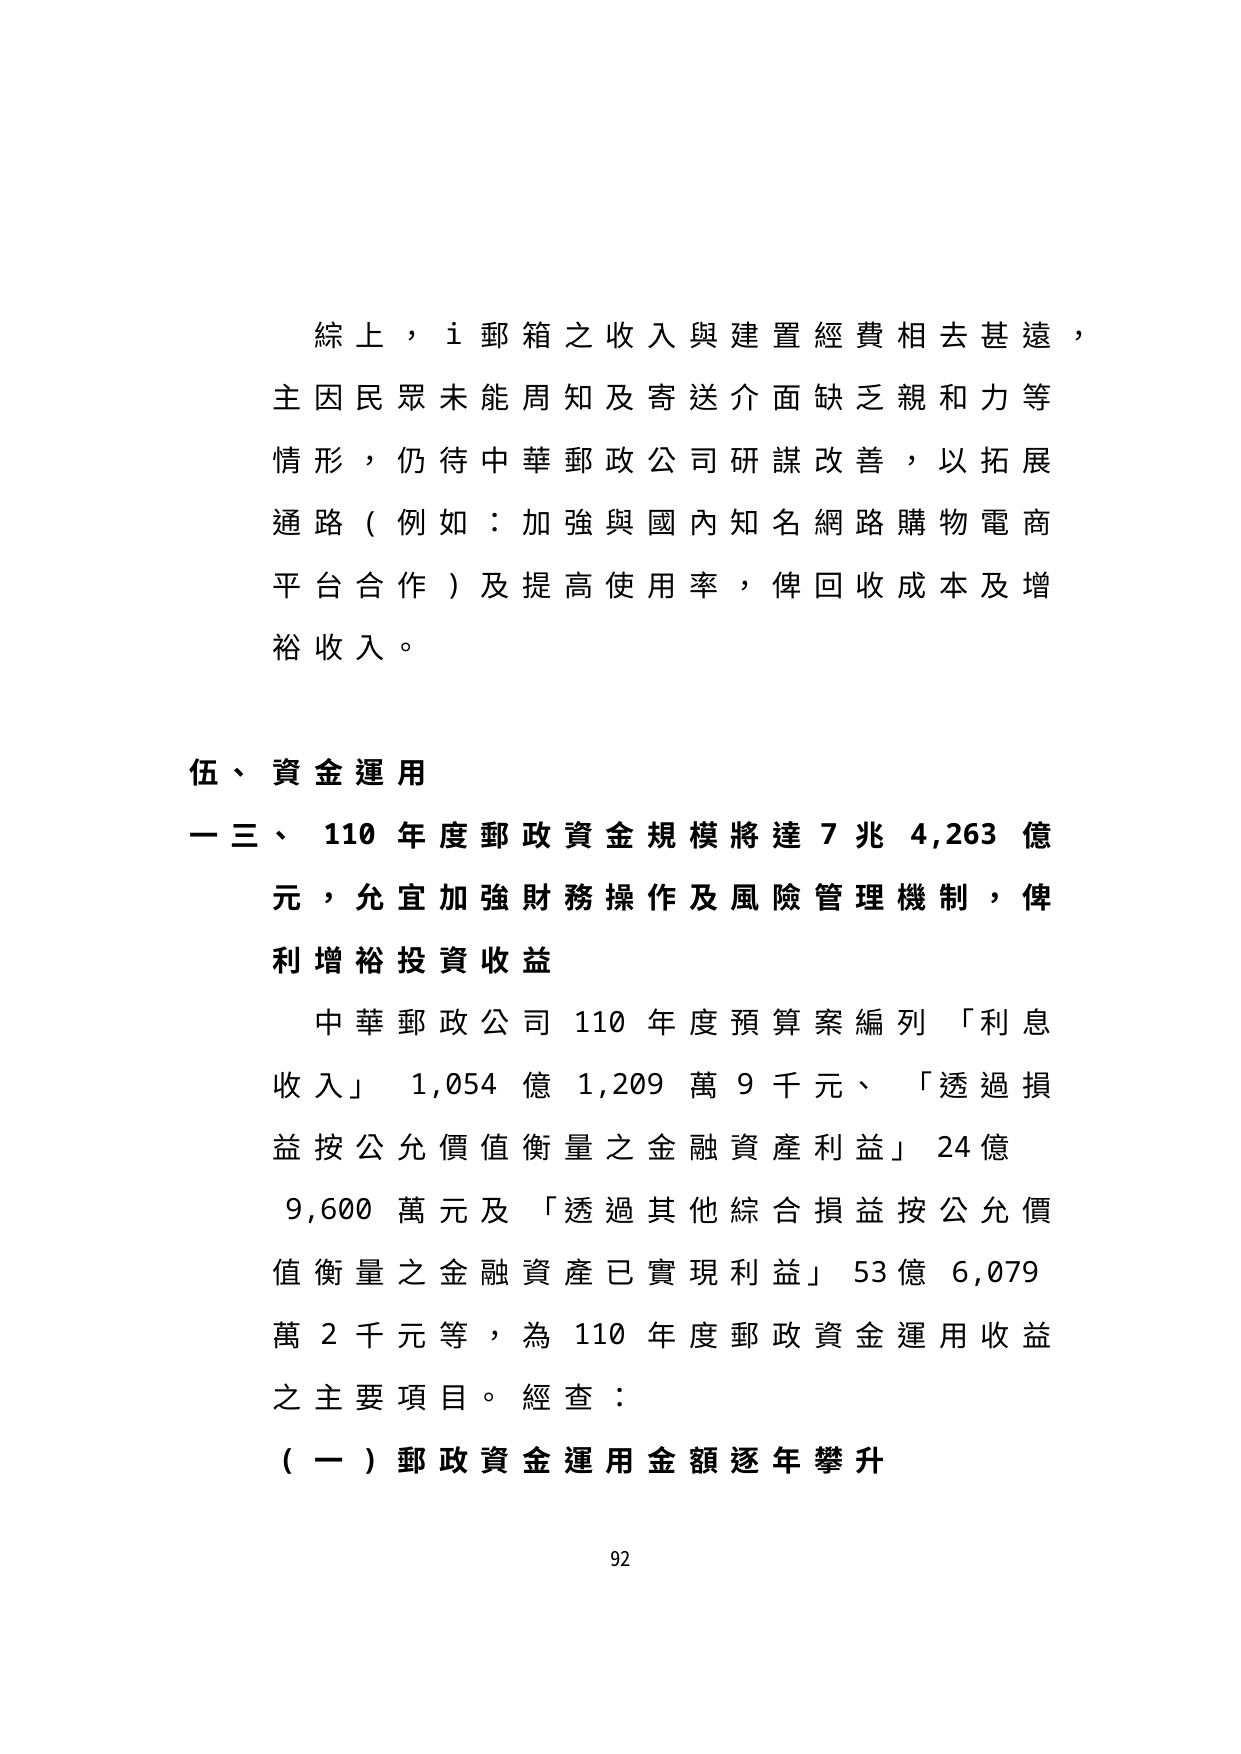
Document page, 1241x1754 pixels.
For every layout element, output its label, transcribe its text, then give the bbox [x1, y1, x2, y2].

text 一三、110年度郵政資金規模將達7兆4,263億元，允宜加強財務操作及風險管理機制，俾利增裕投資收益 [183, 792, 1058, 979]
text (一)郵政資金運用金額逐年攀升 [242, 1417, 1058, 1479]
text 伍、資金運用 [183, 729, 1058, 792]
text 綜上，i郵箱之收入與建置經費相去甚遠，主因民眾未能周知及寄送介面缺乏親和力等情形，仍待中華郵政公司研謀改善，以拓展通路(例如：加強與國內知名網路購物電商平台合作)及提高使用率，俾回收成本及增裕收入。 [242, 292, 1058, 667]
text 中華郵政公司110年度預算案編列「利息收入」1,054億1,209萬9千元、「透過損益按公允價值衡量之金融資產利益」24億9,600萬元及「透過其他綜合損益按公允價值衡量之金融資產已實現利益」53億6,079萬2千元等，為110年度郵政資金運用收益之主要項目。經查： [242, 979, 1058, 1417]
